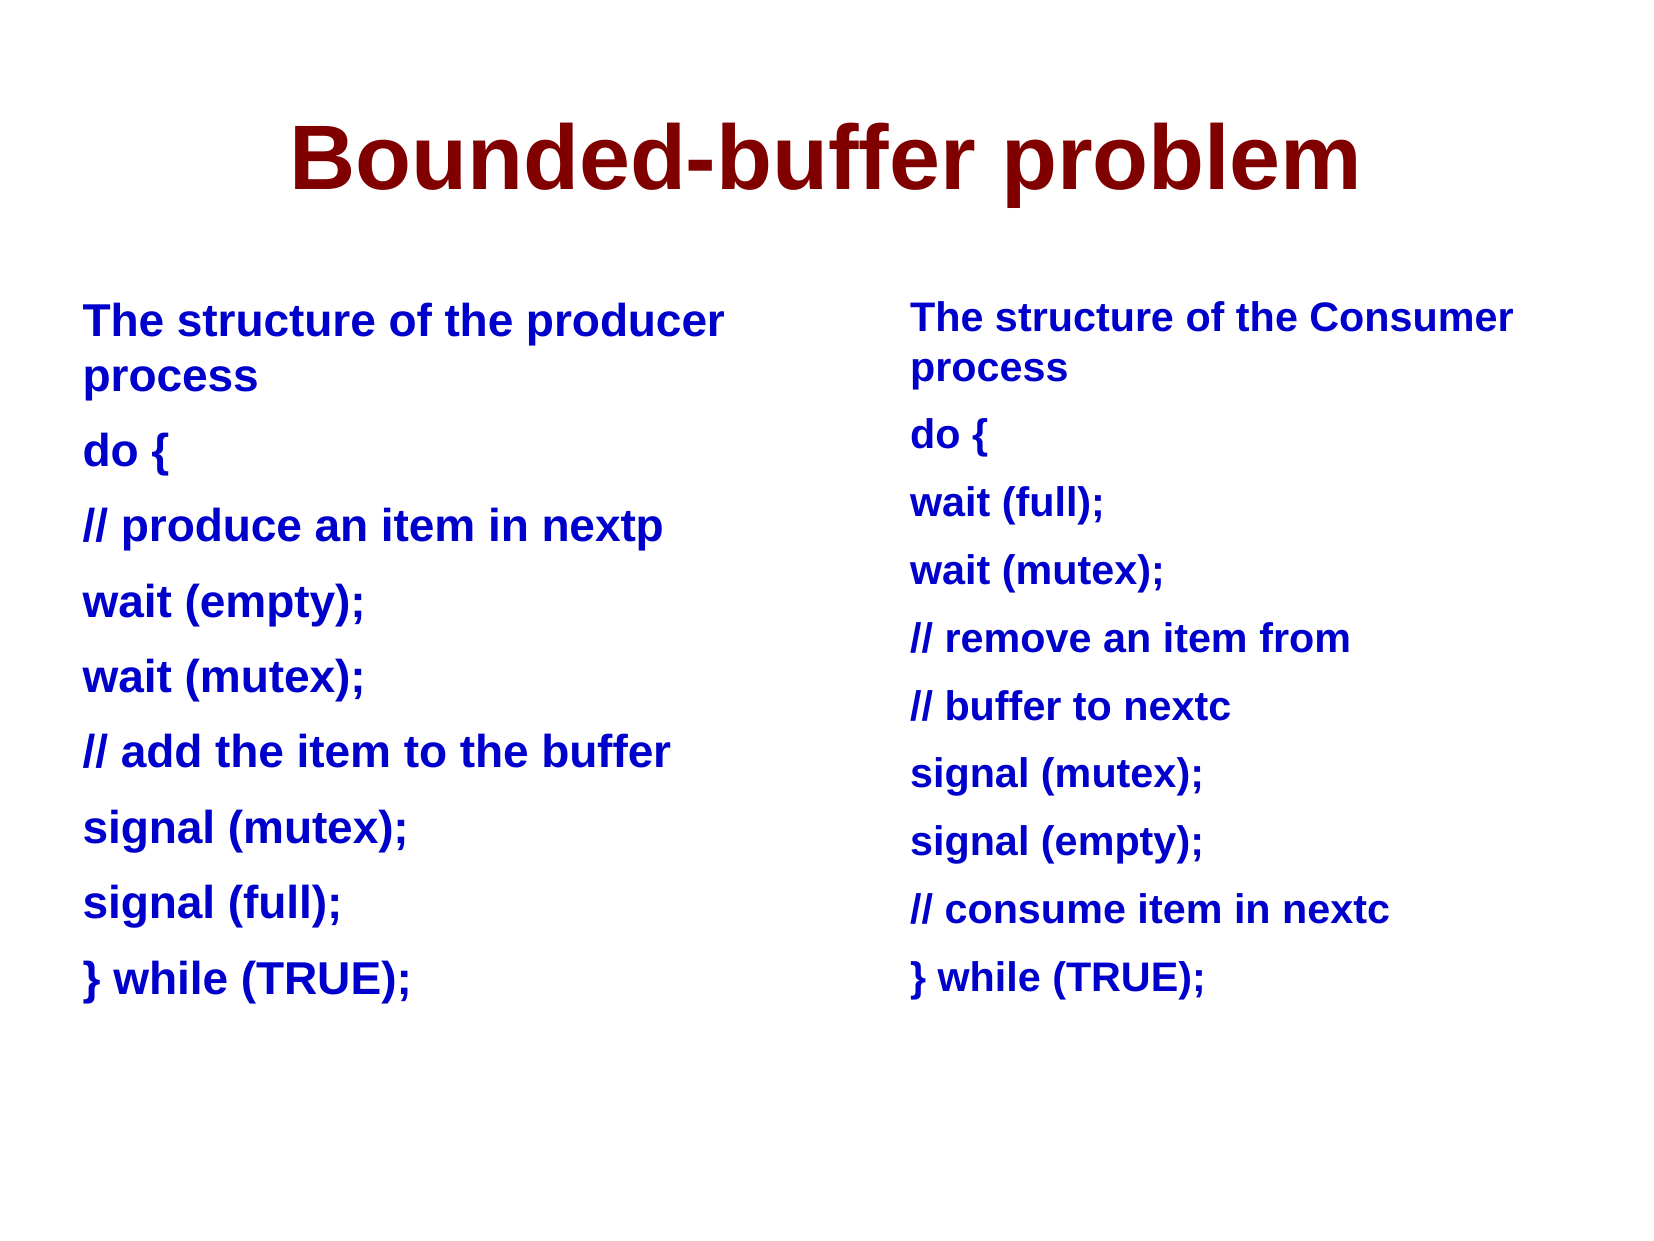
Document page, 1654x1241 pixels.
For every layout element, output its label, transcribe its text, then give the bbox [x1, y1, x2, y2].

list The structure of the producer process do { // produce an item in nextp wait (empty); wait (mutex); // add the item to the buffer signal (mutex); signal (full); } while (TRUE); [82, 290, 809, 1010]
title Bounded-buffer problem [82, 49, 1571, 257]
list The structure of the Consumer process do { wait (full); wait (mutex); // remove an item from // buffer to nextc signal (mutex); signal (empty); // consume item in nextc } while (TRUE); [910, 290, 1637, 1010]
